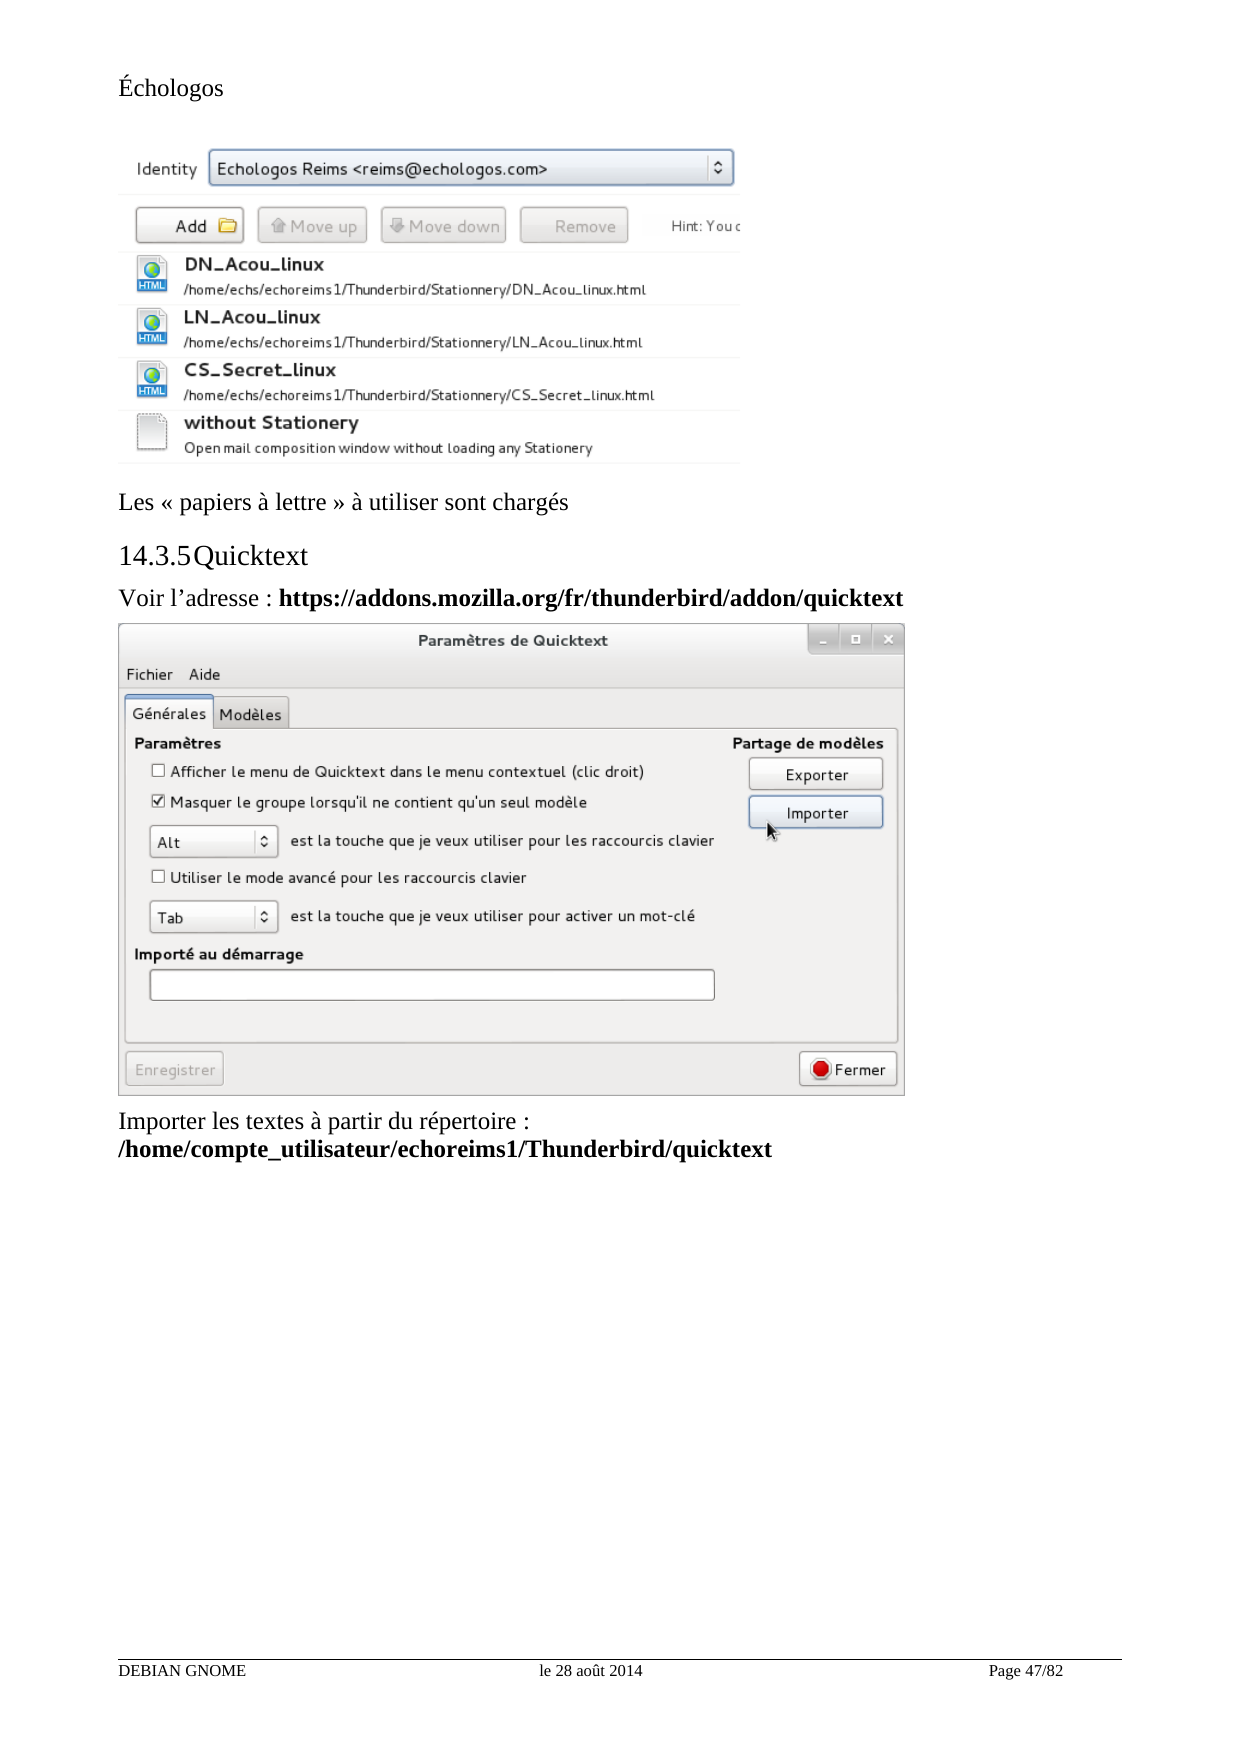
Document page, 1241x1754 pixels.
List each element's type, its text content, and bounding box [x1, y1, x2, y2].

picture [118, 623, 905, 1096]
text Voir l’adresse : https://addons.mozilla.org/fr/thunderbird/addon/quicktext [118, 584, 1122, 612]
text Les « papiers à lettre » à utiliser sont chargés [118, 488, 1122, 516]
text Importer les textes à partir du répertoire : /home/compte_utilisateur/echoreims1/Thunderbird/quicktext [118, 1107, 1122, 1163]
subtitle Quicktext [118, 540, 1122, 572]
picture [118, 146, 740, 477]
